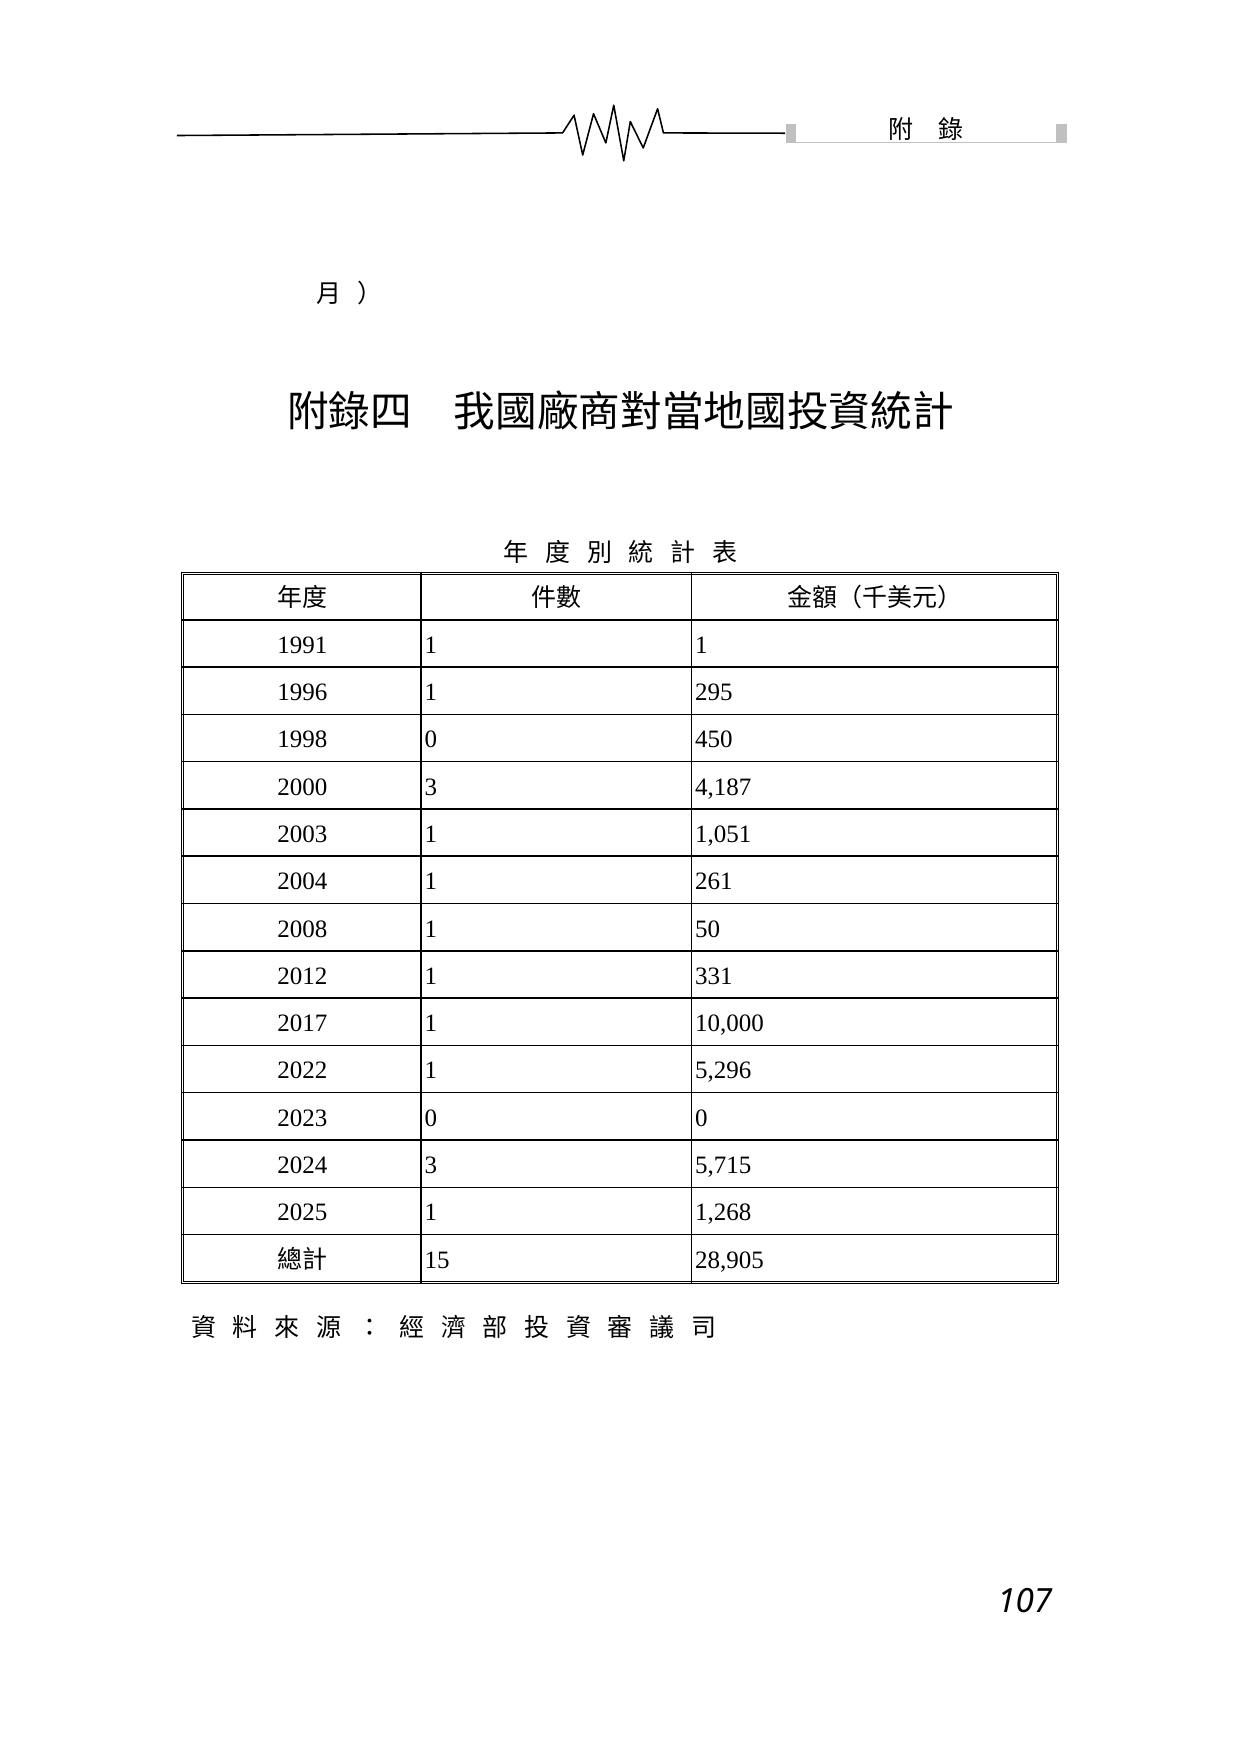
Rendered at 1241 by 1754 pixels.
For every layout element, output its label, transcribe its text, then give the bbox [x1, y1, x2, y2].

table_cell 1 [692, 621, 1056, 666]
text 月） [269, 250, 1058, 313]
table_cell 總計 [184, 1235, 420, 1281]
table_cell 0 [422, 1093, 691, 1139]
table_cell 295 [692, 668, 1056, 713]
table_cell 2003 [184, 810, 420, 855]
table_cell 0 [422, 715, 691, 761]
table_cell 0 [692, 1093, 1056, 1139]
table_cell 4,187 [692, 762, 1056, 808]
table_cell 1 [422, 810, 691, 855]
table_cell 1991 [184, 621, 420, 666]
table_cell 28,905 [692, 1235, 1056, 1281]
table_cell 2024 [184, 1141, 420, 1186]
table_cell 2012 [184, 952, 420, 997]
table_cell 2000 [184, 762, 420, 808]
table_cell 1 [422, 621, 691, 666]
subtitle 附錄四 我國廠商對當地國投資統計 [183, 366, 1058, 429]
table_cell 3 [422, 762, 691, 808]
table_cell 2023 [184, 1093, 420, 1139]
table_cell 1 [422, 668, 691, 713]
table_cell 261 [692, 857, 1056, 903]
text 資料來源：經濟部投資審議司 [183, 1284, 1058, 1347]
table_cell 1,051 [692, 810, 1056, 855]
table_cell 1 [422, 1188, 691, 1234]
table_cell 2008 [184, 904, 420, 950]
table_cell 5,296 [692, 1046, 1056, 1092]
table_cell 15 [422, 1235, 691, 1281]
text 年度別統計表 [183, 509, 1058, 572]
table_cell 2017 [184, 999, 420, 1044]
table_cell 1996 [184, 668, 420, 713]
table_cell 10,000 [692, 999, 1056, 1044]
table_cell 1 [422, 999, 691, 1044]
table_cell 2022 [184, 1046, 420, 1092]
table_cell 5,715 [692, 1141, 1056, 1186]
table_header 年度 [184, 575, 420, 619]
table_cell 1 [422, 1046, 691, 1092]
table_cell 1 [422, 952, 691, 997]
table_cell 3 [422, 1141, 691, 1186]
table_cell 450 [692, 715, 1056, 761]
table_cell 1 [422, 857, 691, 903]
table_header 金額（千美元） [692, 575, 1056, 619]
table_cell 1998 [184, 715, 420, 761]
table_cell 2004 [184, 857, 420, 903]
table_cell 1,268 [692, 1188, 1056, 1234]
table_cell 2025 [184, 1188, 420, 1234]
table_cell 50 [692, 904, 1056, 950]
table_cell 1 [422, 904, 691, 950]
table_header 件數 [422, 575, 691, 619]
table_cell 331 [692, 952, 1056, 997]
